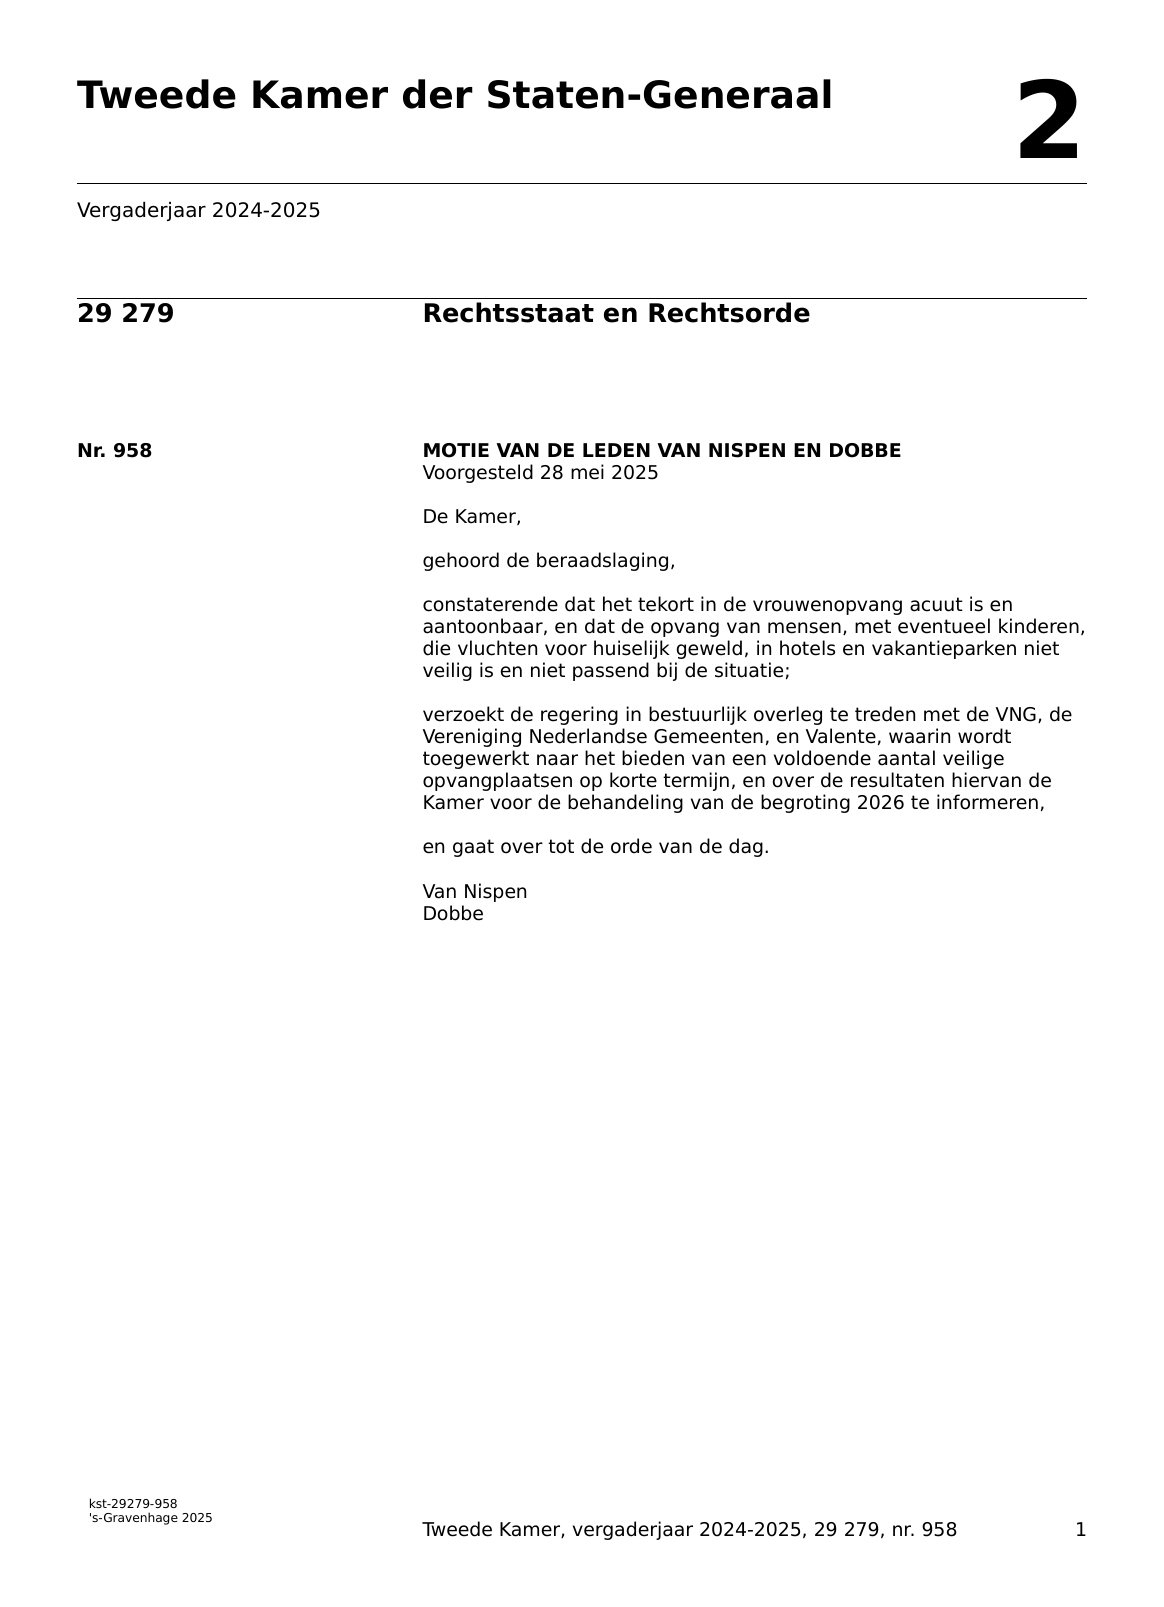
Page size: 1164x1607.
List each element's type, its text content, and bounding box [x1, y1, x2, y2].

table_header 2 [886, 59, 1087, 183]
text en gaat over tot de orde van de dag. [422, 836, 1087, 858]
text verzoekt de regering in bestuurlijk overleg te treden met de VNG, de Vereniging Nederlandse Gemeenten, en Valente, waarin wordt toegewerkt naar het bieden van een voldoende aantal veilige opvangplaatsen op korte termijn, en over de resultaten hiervan de Kamer voor de behandeling van de begroting 2026 te informeren, [422, 704, 1087, 814]
text Dobbe [422, 902, 1087, 924]
subtitle 29 279 Rechtsstaat en Rechtsorde [77, 299, 1087, 329]
text Van Nispen [422, 881, 1087, 902]
text kst-29279-958 [88, 1497, 323, 1511]
table_header Tweede Kamer der Staten-Generaal [77, 59, 886, 183]
subtitle Nr. 958 MOTIE VAN DE LEDEN VAN NISPEN EN DOBBE [77, 440, 1087, 462]
text Voorgesteld 28 mei 2025 [422, 462, 1087, 484]
table_cell Vergaderjaar 2024-2025 [77, 184, 1087, 298]
text De Kamer, [422, 506, 1087, 528]
text 's-Gravenhage 2025 [88, 1511, 323, 1525]
text gehoord de beraadslaging, [422, 550, 1087, 572]
text constaterende dat het tekort in de vrouwenopvang acuut is en aantoonbaar, en dat de opvang van mensen, met eventueel kinderen, die vluchten voor huiselijk geweld, in hotels en vakantieparken niet veilig is en niet passend bij de situatie; [422, 594, 1087, 682]
